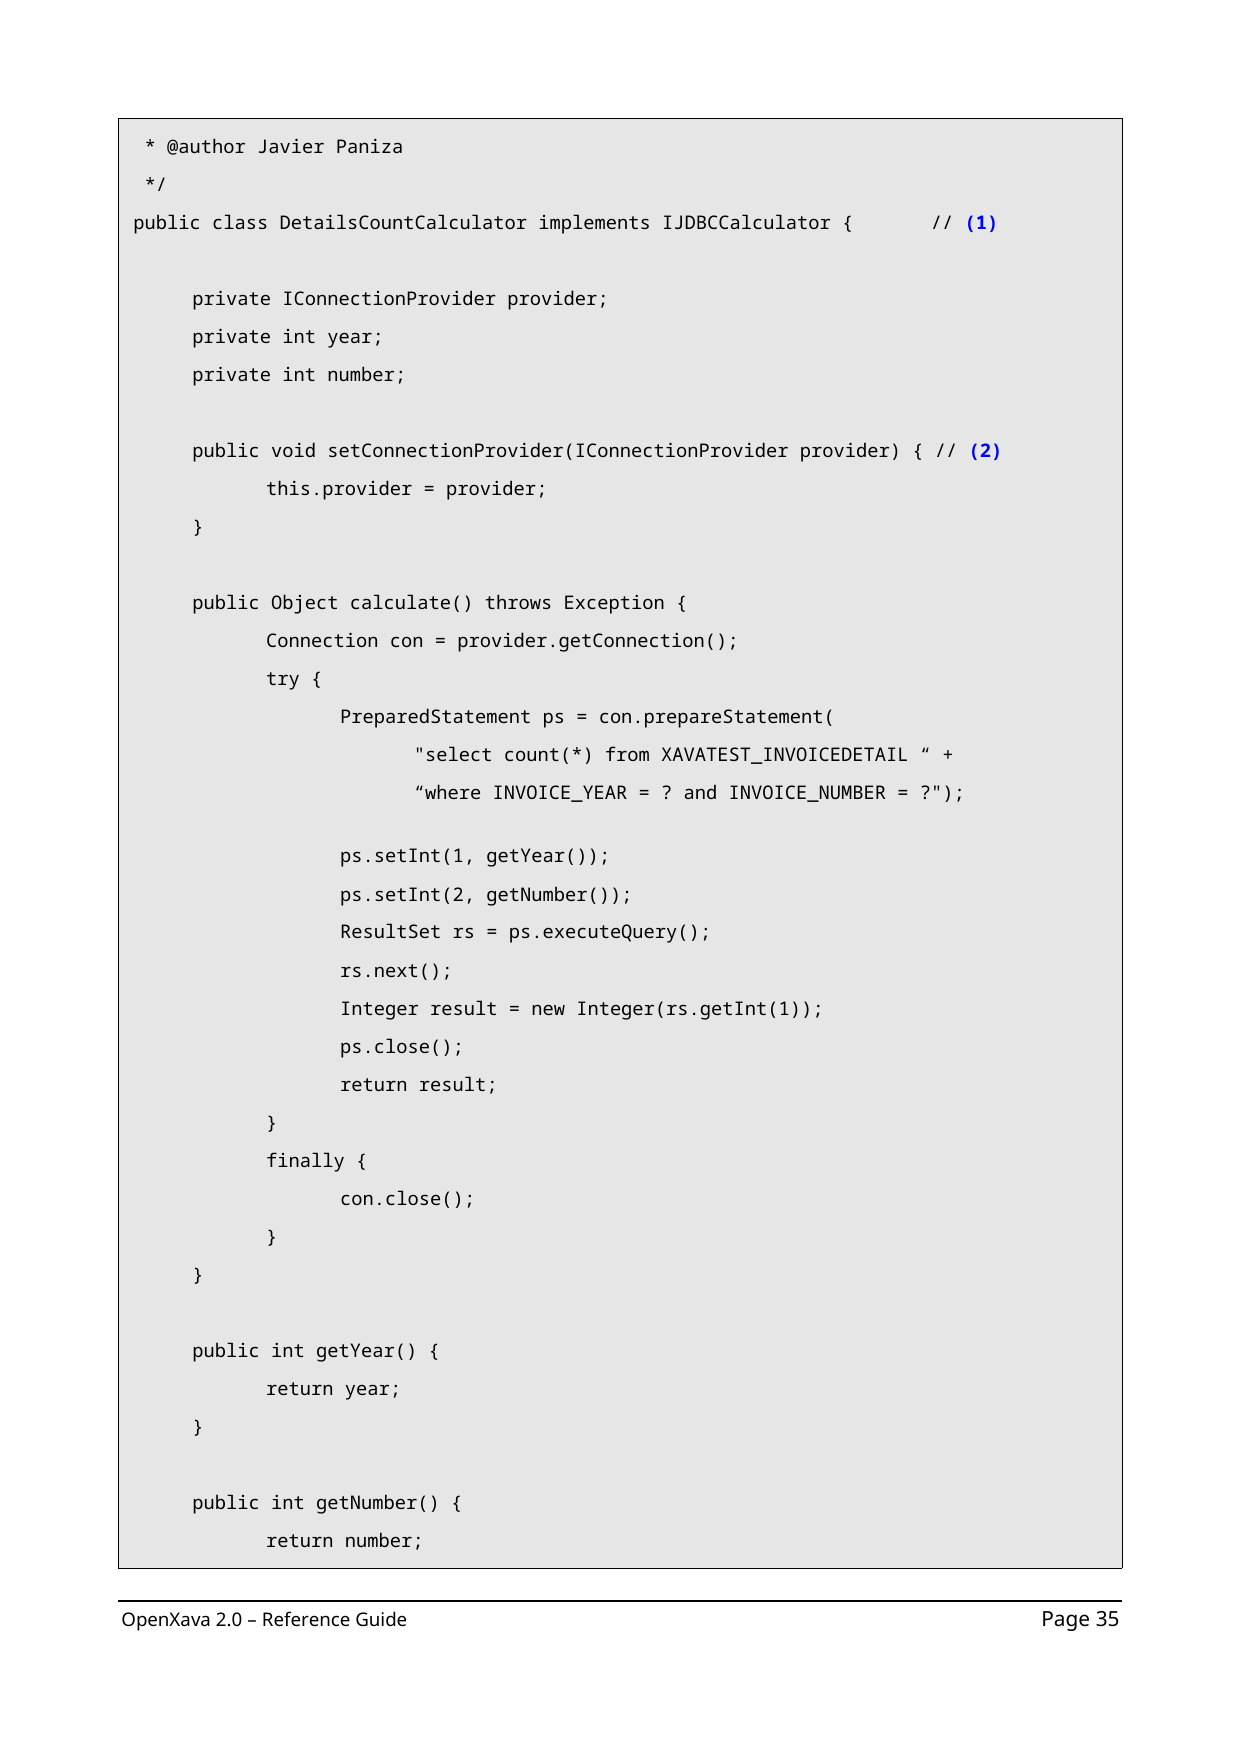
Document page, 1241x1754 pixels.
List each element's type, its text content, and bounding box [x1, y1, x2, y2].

text “where INVOICE_YEAR = ? and INVOICE_NUMBER = ?"); [119, 764, 1122, 828]
text } [119, 1246, 1122, 1284]
text try { [119, 650, 1122, 688]
text PreparedStatement ps = con.prepareStatement( [119, 688, 1122, 726]
text return number; [119, 1512, 1122, 1568]
text * @author Javier Paniza [119, 119, 1122, 156]
text return result; [119, 1056, 1122, 1094]
text return year; [119, 1360, 1122, 1398]
text public int getYear() { [119, 1322, 1122, 1360]
text this.provider = provider; [119, 460, 1122, 498]
text ps.setInt(2, getNumber()); [119, 866, 1122, 904]
text public int getNumber() { [119, 1474, 1122, 1512]
text rs.next(); [119, 942, 1122, 980]
text private IConnectionProvider provider; [119, 270, 1122, 308]
text } [119, 1094, 1122, 1132]
text */ [119, 156, 1122, 194]
text "select count(*) from XAVATEST_INVOICEDETAIL “ + [119, 726, 1122, 764]
text private int number; [119, 346, 1122, 384]
text public Object calculate() throws Exception { [119, 574, 1122, 612]
text con.close(); [119, 1170, 1122, 1208]
text Integer result = new Integer(rs.getInt(1)); [119, 980, 1122, 1018]
text ResultSet rs = ps.executeQuery(); [119, 904, 1122, 942]
text ps.setInt(1, getYear()); [119, 828, 1122, 866]
text ps.close(); [119, 1018, 1122, 1056]
text Connection con = provider.getConnection(); [119, 612, 1122, 650]
text } [119, 498, 1122, 536]
text public void setConnectionProvider(IConnectionProvider provider) { // (2) [119, 422, 1122, 460]
text } [119, 1398, 1122, 1436]
text } [119, 1208, 1122, 1246]
text finally { [119, 1132, 1122, 1170]
text private int year; [119, 308, 1122, 346]
text public class DetailsCountCalculator implements IJDBCCalculator { // (1) [119, 194, 1122, 232]
